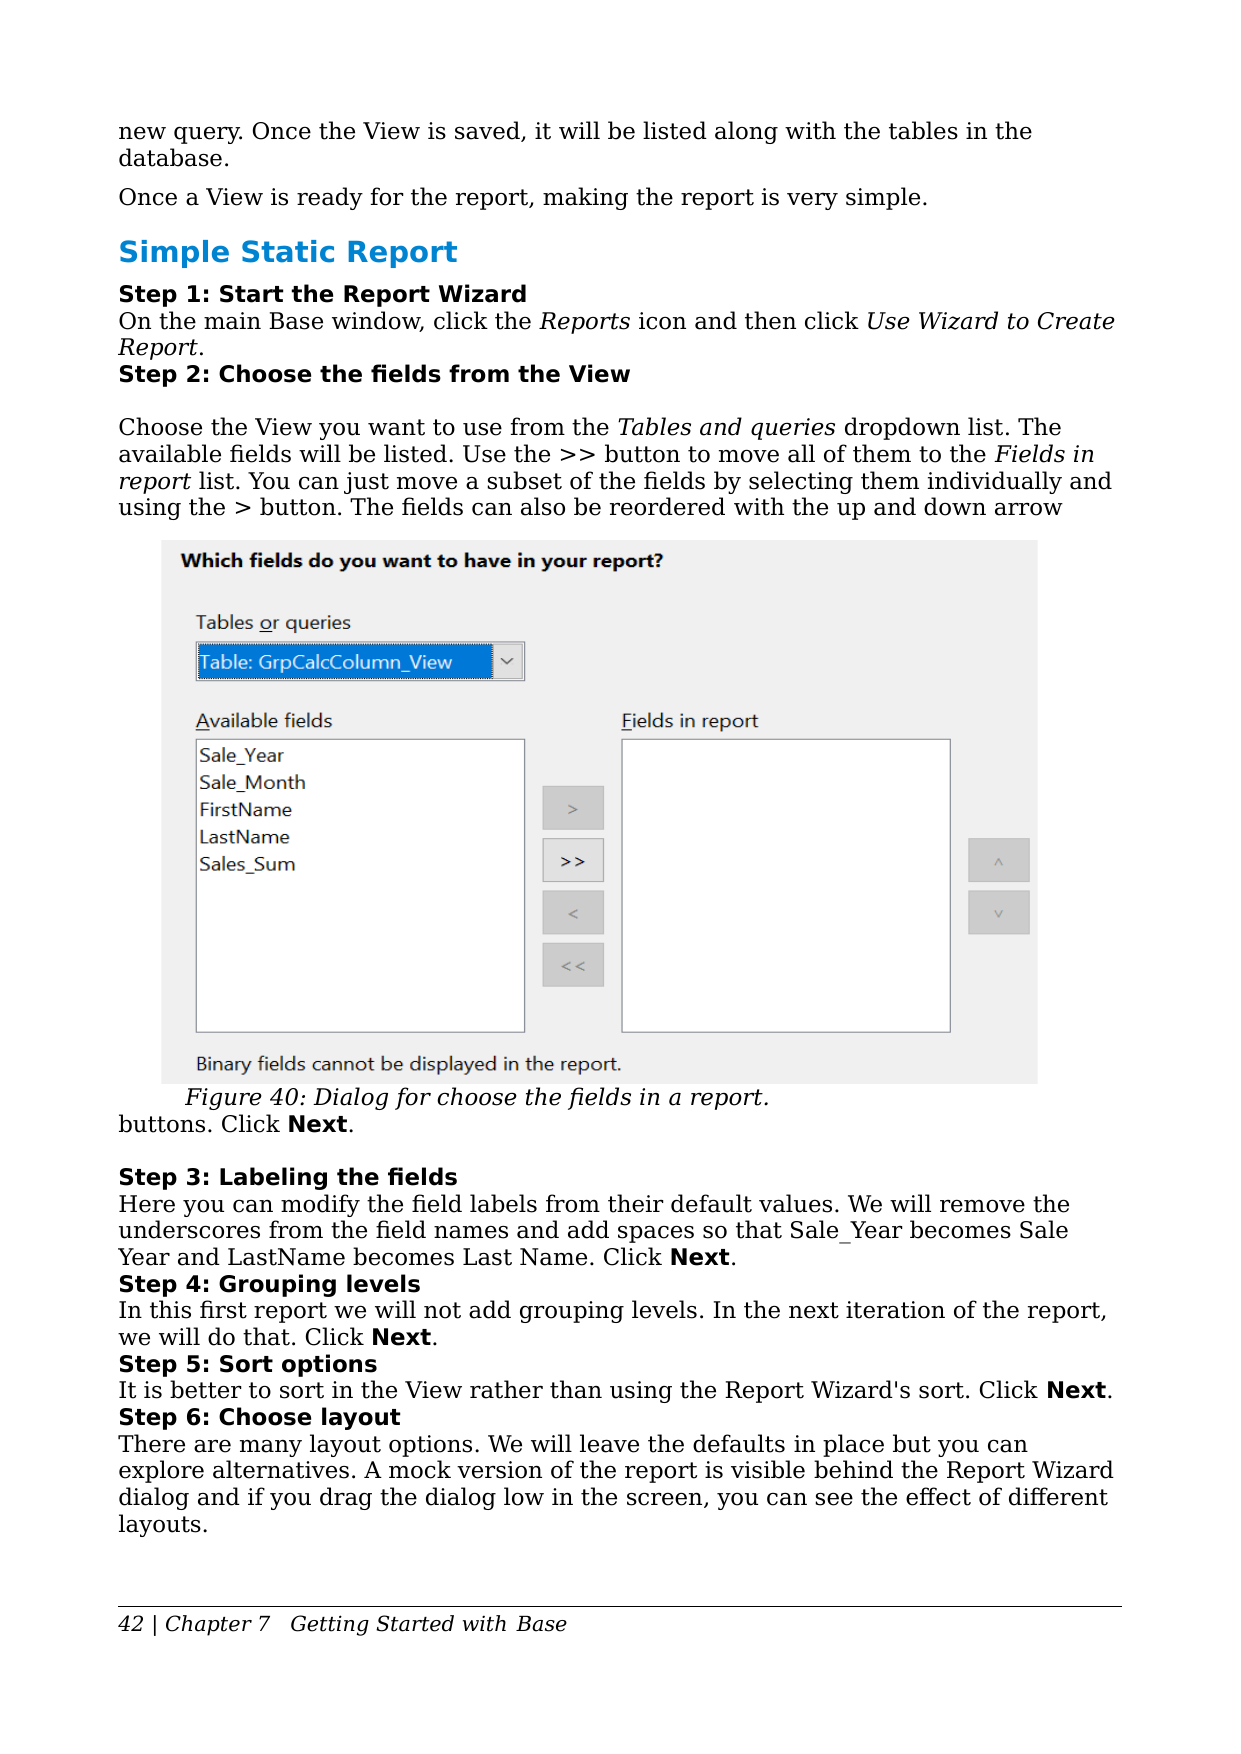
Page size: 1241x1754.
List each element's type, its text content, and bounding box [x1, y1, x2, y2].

text Step 4: Grouping levels [118, 1271, 1122, 1297]
text Choose the View you want to use from the Tables and queries dropdown list. The available fields will be listed. Use the >> button to move all of them to the Fields in report list. You can just move a subset of the fields by selecting them individually and using the > button. The fields can also be reordered with the up and down arrow buttons. Click Next. [118, 414, 1122, 1137]
text Step 1: Start the Report Wizard [118, 281, 1122, 308]
subtitle Simple Static Report [118, 235, 1122, 269]
text There are many layout options. We will leave the defaults in place but you can explore alternatives. A mock version of the report is visible behind the Report Wizard dialog and if you drag the dialog low in the screen, you can see the effect of different layouts. [118, 1431, 1122, 1537]
text Step 5: Sort options [118, 1351, 1122, 1377]
text In this first report we will not add grouping levels. In the next iteration of the report, we will do that. Click Next. [118, 1297, 1122, 1351]
text Once a View is ready for the report, making the report is very simple. [118, 184, 1122, 211]
text Here you can modify the field labels from their default values. We will remove the underscores from the field names and add spaces so that Sale_Year becomes Sale Year and LastName becomes Last Name. Click Next. [118, 1191, 1122, 1271]
text It is better to sort in the View rather than using the Report Wizard's sort. Click Next. [118, 1377, 1122, 1404]
text Step 3: Labeling the fields [118, 1164, 1122, 1191]
text Step 6: Choose layout [118, 1404, 1122, 1431]
text On the main Base window, click the Reports icon and then click Use Wizard to Create Report. [118, 308, 1122, 361]
text Figure 40: Dialog for choose the fields in a report. [185, 1084, 1014, 1111]
picture [161, 540, 1038, 1084]
text new query. Once the View is saved, it will be listed along with the tables in the database. [118, 118, 1122, 171]
text Step 2: Choose the fields from the View [118, 361, 1122, 388]
